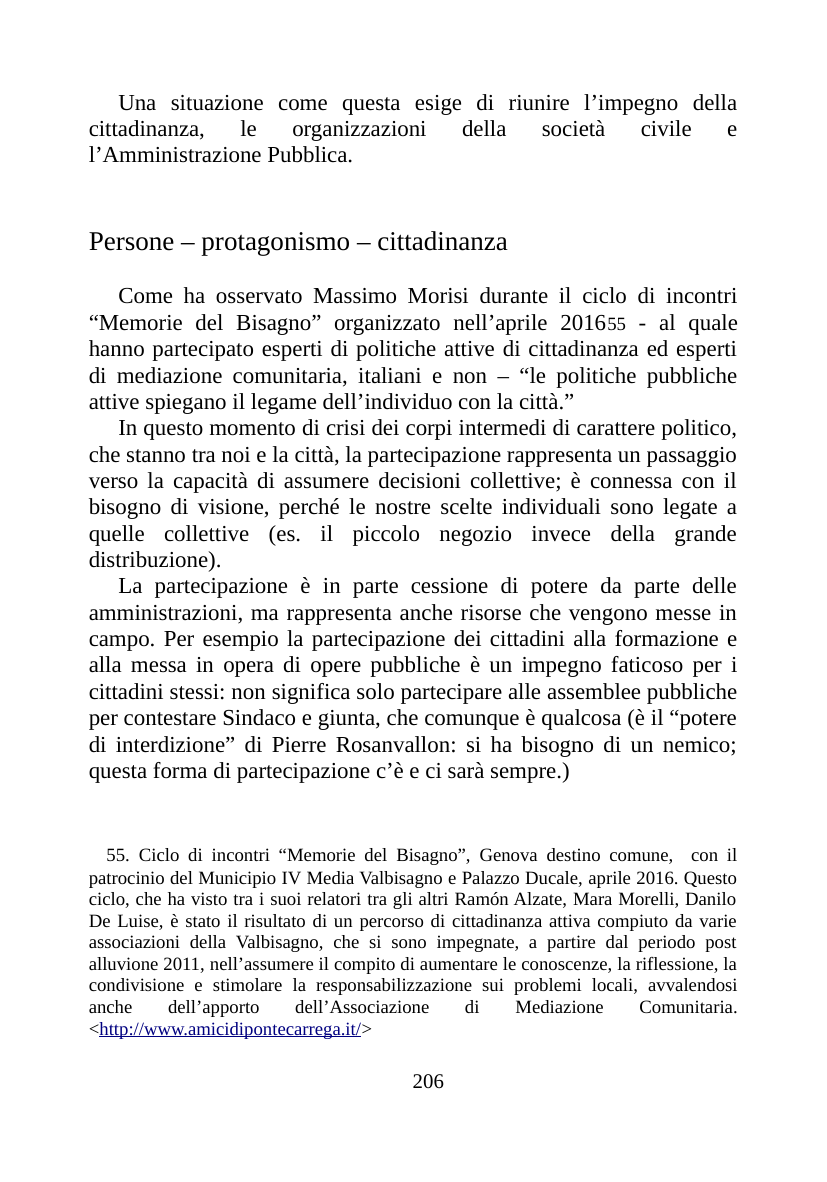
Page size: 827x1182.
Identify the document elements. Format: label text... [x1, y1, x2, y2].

text La partecipazione è in parte cessione di potere da parte delle amministrazioni, ma rappresenta anche risorse che vengono messe in campo. Per esempio la partecipazione dei cittadini alla formazione e alla messa in opera di opere pubbliche è un impegno faticoso per i cittadini stessi: non significa solo partecipare alle assemblee pubbliche per contestare Sindaco e giunta, che comunque è qualcosa (è il “potere di interdizione” di Pierre Rosanvallon: si ha bisogno di un nemico; questa forma di partecipazione c’è e ci sarà sempre.) [88, 572, 738, 783]
text Ciclo di incontri “Memorie del Bisagno”, Genova destino comune, con il patrocinio del Municipio IV Media Valbisagno e Palazzo Ducale, aprile 2016. Questo ciclo, che ha visto tra i suoi relatori tra gli altri Ramón Alzate, Mara Morelli, Danilo De Luise, è stato il risultato di un percorso di cittadinanza attiva compiuto da varie associazioni della Valbisagno, che si sono impegnate, a partire dal periodo post alluvione 2011, nell’assumere il compito di aumentare le conoscenze, la riflessione, la condivisione e stimolare la responsabilizzazione sui problemi locali, avvalendosi anche dell’apporto dell’Associazione di Mediazione Comunitaria. <http://www.amicidipontecarrega.it/> [88, 841, 738, 1039]
subtitle Persone – protagonismo – cittadinanza [88, 225, 738, 256]
text Una situazione come questa esige di riunire l’impegno della cittadinanza, le organizzazioni della società civile e l’Amministrazione Pubblica. [88, 88, 738, 168]
text Come ha osservato Massimo Morisi durante il ciclo di incontri “Memorie del Bisagno” organizzato nell’aprile 2016 - al quale hanno partecipato esperti di politiche attive di cittadinanza ed esperti di mediazione comunitaria, italiani e non – “le politiche pubbliche attive spiegano il legame dell’individuo con la città.” [88, 283, 738, 414]
text In questo momento di crisi dei corpi intermedi di carattere politico, che stanno tra noi e la città, la partecipazione rappresenta un passaggio verso la capacità di assumere decisioni collettive; è connessa con il bisogno di visione, perché le nostre scelte individuali sono legate a quelle collettive (es. il piccolo negozio invece della grande distribuzione). [88, 414, 738, 572]
